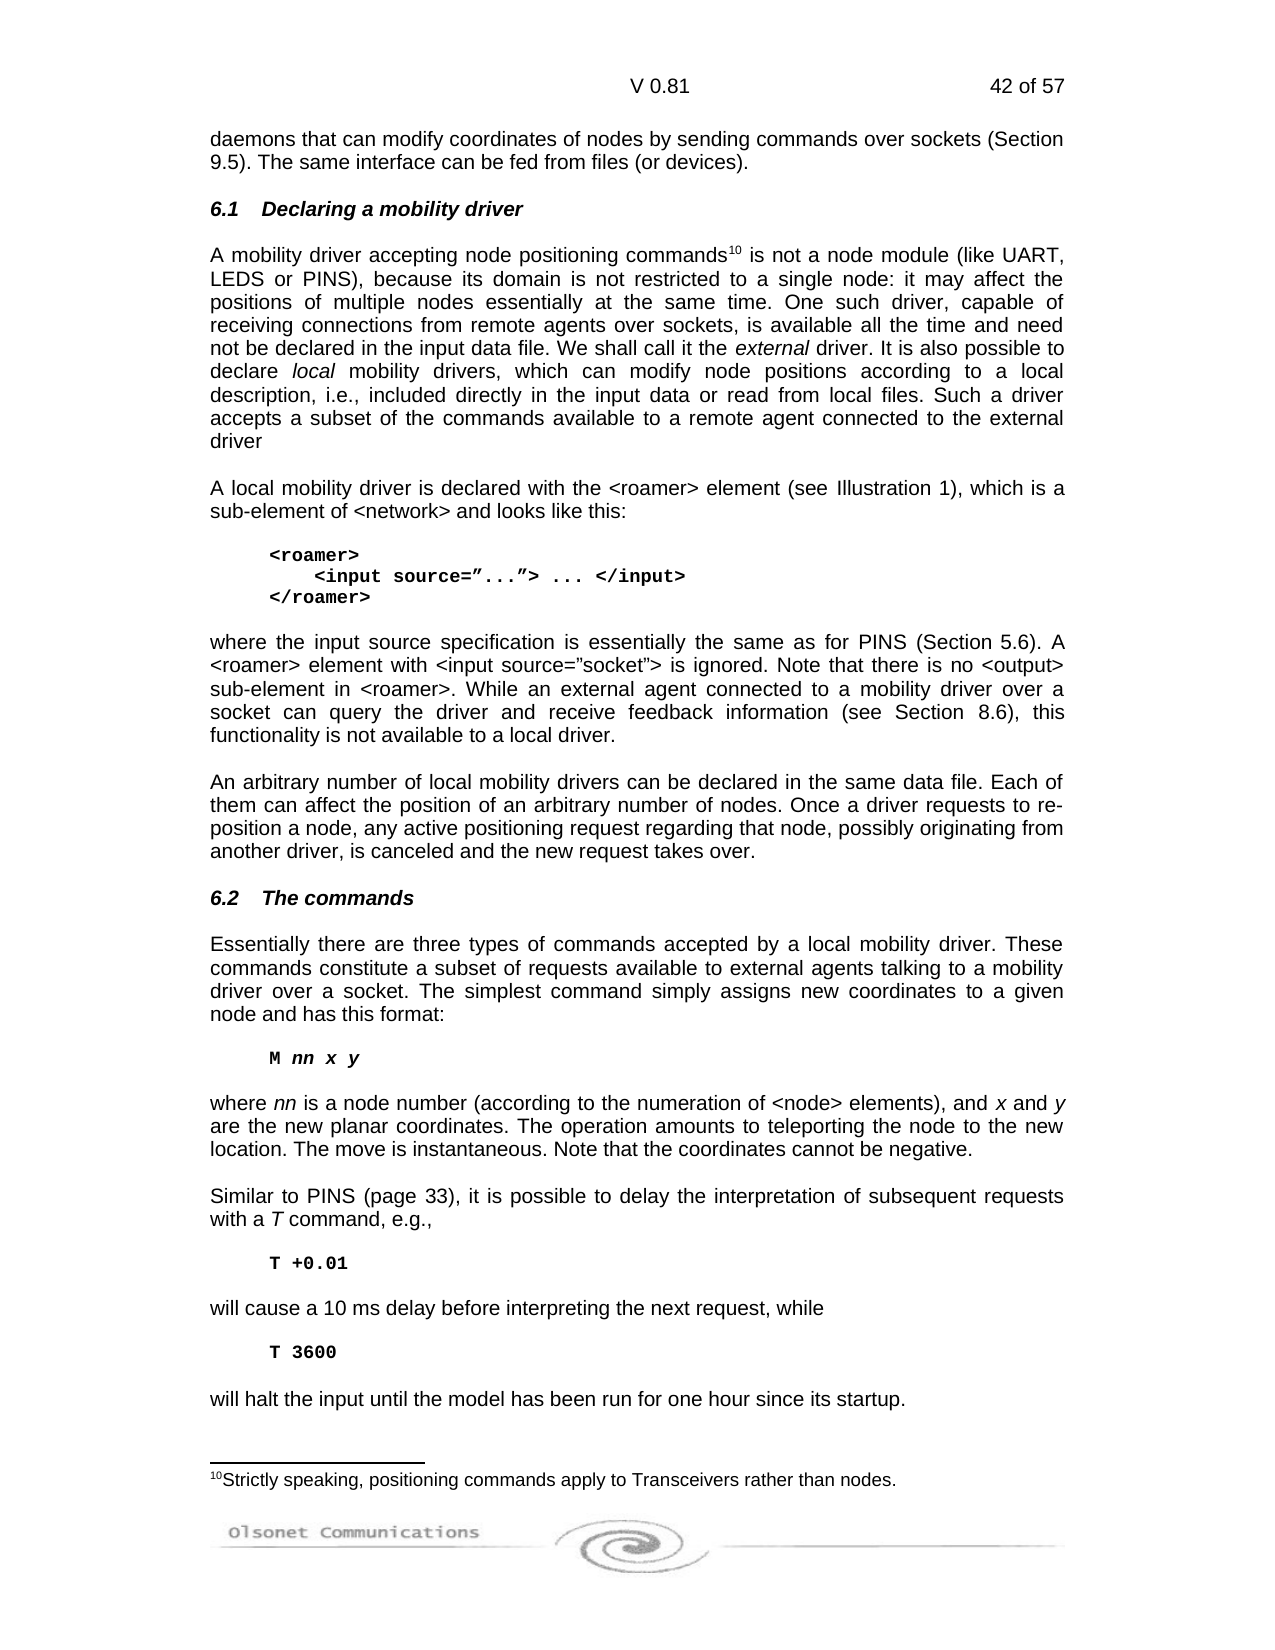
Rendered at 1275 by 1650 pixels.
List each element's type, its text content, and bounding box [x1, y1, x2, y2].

text where nn is a node number (according to the numeration of <node> elements), and x and y are the new planar coordinates. The operation amounts to teleporting the node to the new location. The move is instantaneous. Note that the coordinates cannot be negative. [210, 1091, 1065, 1161]
subtitle Declaring a mobility driver [210, 197, 1065, 221]
text Similar to PINS (page 33), it is possible to delay the interpretation of subsequent requests with a T command, e.g., [210, 1184, 1065, 1231]
text <input source=”...”> ... </input> [269, 567, 1065, 588]
text Essentially there are three types of commands accepted by a local mobility driver. These commands constitute a subset of requests available to external agents talking to a mobility driver over a socket. The simplest command simply assigns new coordinates to a given node and has this format: [210, 933, 1065, 1026]
text Strictly speaking, positioning commands apply to Transceivers rather than nodes. [210, 1469, 1065, 1490]
text An arbitrary number of local mobility drivers can be declared in the same data file. Each of them can affect the position of an arbitrary number of nodes. Once a driver requests to re-position a node, any active positioning request regarding that node, possibly originating from another driver, is canceled and the new request takes over. [210, 770, 1065, 863]
subtitle The commands [210, 886, 1065, 909]
text daemons that can modify coordinates of nodes by sending commands over sockets (Section 9.5). The same interface can be fed from files (or devices). [210, 128, 1065, 174]
text A mobility driver accepting node positioning commands is not a node module (like UART, LEDS or PINS), because its domain is not restricted to a single node: it may affect the positions of multiple nodes essentially at the same time. One such driver, capable of receiving connections from remote agents over sockets, is available all the time and need not be declared in the input data file. We shall call it the external driver. It is also possible to declare local mobility drivers, which can modify node positions according to a local description, i.e., included directly in the input data or read from local files. Such a driver accepts a subset of the commands available to a remote agent connected to the external driver [210, 244, 1065, 453]
text where the input source specification is essentially the same as for PINS (Section 5.6). A <roamer> element with <input source=”socket”> is ignored. Note that there is no <output> sub-element in <roamer>. While an external agent connected to a mobility driver over a socket can query the driver and receive feedback information (see Section 8.6), this functionality is not available to a local driver. [210, 631, 1065, 747]
text will cause a 10 ms delay before interpreting the next request, while [210, 1297, 1065, 1320]
text will halt the input until the model has been run for one hour since its startup. [210, 1387, 1065, 1411]
text M nn x y [269, 1049, 1065, 1070]
text T 3600 [269, 1343, 1065, 1364]
text <roamer> [269, 546, 1065, 567]
picture [210, 1504, 1065, 1596]
text T +0.01 [269, 1254, 1065, 1275]
text A local mobility driver is declared with the <roamer> element (see Illustration 1), which is a sub-element of <network> and looks like this: [210, 476, 1065, 523]
text </roamer> [269, 588, 1065, 609]
